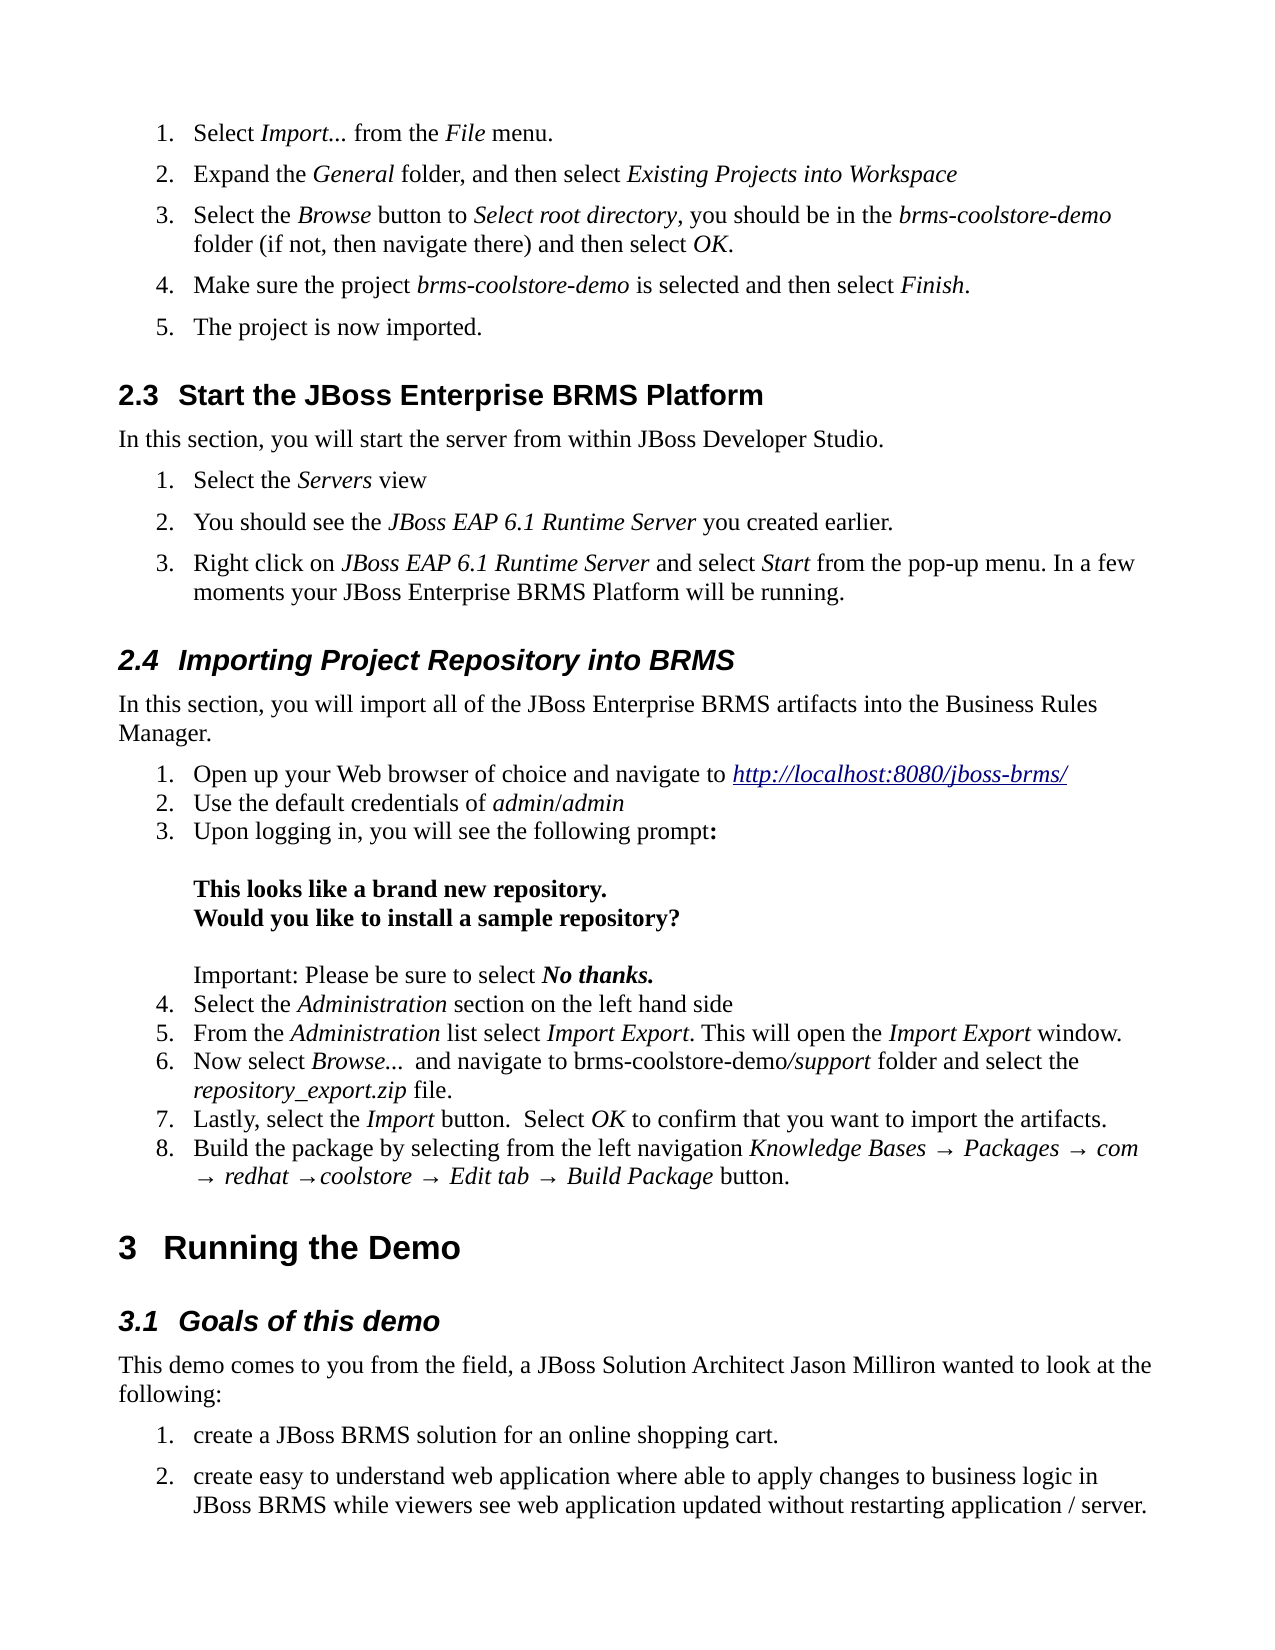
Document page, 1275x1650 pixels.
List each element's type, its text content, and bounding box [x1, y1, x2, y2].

list From the Administration list select Import Export. This will open the Import Export window. [156, 1018, 1157, 1046]
list Now select Browse... and navigate to brms-coolstore-demo/support folder and select the repository_export.zip file. [156, 1046, 1157, 1104]
list Expand the General folder, and then select Existing Projects into Workspace [156, 159, 1157, 188]
list Open up your Web browser of choice and navigate to http://localhost:8080/jboss-brms/ [156, 759, 1157, 788]
list Build the package by selecting from the left navigation Knowledge Bases → Packages → com → redhat →coolstore → Edit tab → Build Package button. [156, 1133, 1157, 1190]
list Use the default credentials of admin/admin [156, 788, 1157, 816]
list Would you like to install a sample repository? Important: Please be sure to select No thanks. [156, 903, 1157, 989]
list Select Import... from the File menu. [156, 118, 1157, 147]
subtitle Start the JBoss Enterprise BRMS Platform [118, 378, 1157, 412]
text This demo comes to you from the field, a JBoss Solution Architect Jason Milliron wanted to look at the following: [118, 1350, 1157, 1407]
subtitle Running the Demo [118, 1228, 1157, 1266]
list Select the Administration section on the left hand side [156, 989, 1157, 1018]
text In this section, you will start the server from within JBoss Developer Studio. [118, 424, 1157, 453]
list create a JBoss BRMS solution for an online shopping cart. [156, 1420, 1157, 1449]
list create easy to understand web application where able to apply changes to business logic in JBoss BRMS while viewers see web application updated without restarting application / server. [156, 1461, 1157, 1519]
list Make sure the project brms-coolstore-demo is selected and then select Finish. [156, 271, 1157, 299]
list You should see the JBoss EAP 6.1 Runtime Server you created earlier. [156, 507, 1157, 535]
list Select the Browse button to Select root directory, you should be in the brms-coolstore-demo folder (if not, then navigate there) and then select OK. [156, 201, 1157, 258]
text In this section, you will import all of the JBoss Enterprise BRMS artifacts into the Business Rules Manager. [118, 689, 1157, 746]
list Lastly, select the Import button. Select OK to confirm that you want to import the artifacts. [156, 1104, 1157, 1133]
list The project is now imported. [156, 312, 1157, 341]
list Select the Servers view [156, 465, 1157, 494]
subtitle Importing Project Repository into BRMS [118, 643, 1157, 676]
list Right click on JBoss EAP 6.1 Runtime Server and select Start from the pop-up menu. In a few moments your JBoss Enterprise BRMS Platform will be running. [156, 548, 1157, 605]
subtitle Goals of this demo [118, 1304, 1157, 1337]
list Upon logging in, you will see the following prompt: This looks like a brand new repository. [156, 816, 1157, 903]
